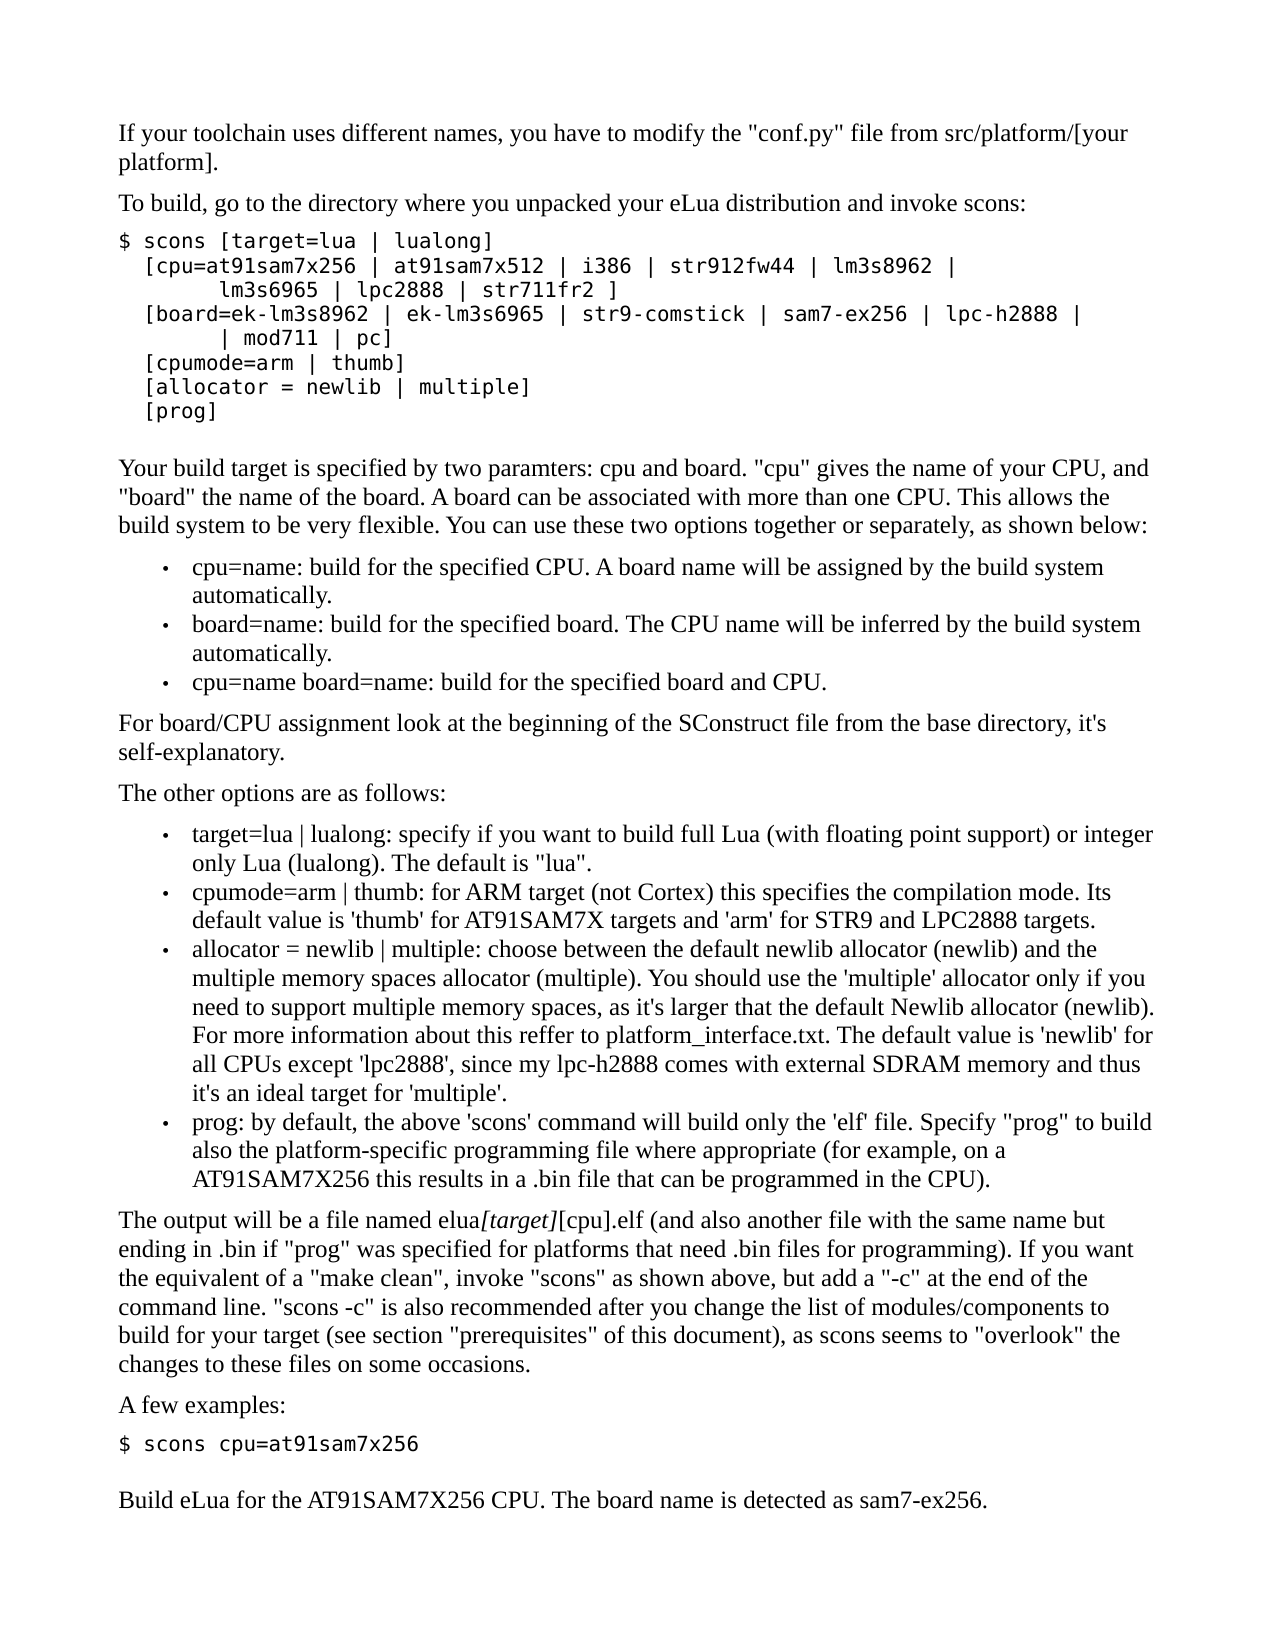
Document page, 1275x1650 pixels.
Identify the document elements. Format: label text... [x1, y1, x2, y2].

text [cpumode=arm | thumb] [118, 351, 1157, 375]
text A few examples: [118, 1391, 1157, 1419]
text | mod711 | pc] [118, 326, 1157, 351]
text Build eLua for the AT91SAM7X256 CPU. The board name is detected as sam7-ex256. [118, 1486, 1157, 1514]
text If your toolchain uses different names, you have to modify the "conf.py" file from src/platform/[your platform]. [118, 118, 1157, 176]
text [cpu=at91sam7x256 | at91sam7x512 | i386 | str912fw44 | lm3s8962 | [118, 254, 1157, 278]
list prog: by default, the above 'scons' command will build only the 'elf' file. Specify "prog" to build also the platform-specific programming file where appropriate (for example, on a AT91SAM7X256 this results in a .bin file that can be programmed in the CPU). [162, 1107, 1157, 1193]
list target=lua | lualong: specify if you want to build full Lua (with floating point support) or integer only Lua (lualong). The default is "lua". [162, 819, 1157, 877]
text The output will be a file named elua[target][cpu].elf (and also another file with the same name but ending in .bin if "prog" was specified for platforms that need .bin files for programming). If you want the equivalent of a "make clean", invoke "scons" as shown above, but add a "-c" at the end of the command line. "scons -c" is also recommended after you change the list of modules/components to build for your target (see section "prerequisites" of this document), as scons seems to "overlook" the changes to these files on some occasions. [118, 1206, 1157, 1378]
list board=name: build for the specified board. The CPU name will be inferred by the build system automatically. [162, 609, 1157, 667]
text $ scons [target=lua | lualong] [118, 229, 1157, 254]
list cpu=name: build for the specified CPU. A board name will be assigned by the build system automatically. [162, 552, 1157, 609]
text Your build target is specified by two paramters: cpu and board. "cpu" gives the name of your CPU, and "board" the name of the board. A board can be associated with more than one CPU. This allows the build system to be very flexible. You can use these two options together or separately, as shown below: [118, 453, 1157, 539]
text For board/CPU assignment look at the beginning of the SConstruct file from the base directory, it's self-explanatory. [118, 708, 1157, 766]
text [prog] [118, 399, 1157, 423]
text lm3s6965 | lpc2888 | str711fr2 ] [118, 278, 1157, 302]
list allocator = newlib | multiple: choose between the default newlib allocator (newlib) and the multiple memory spaces allocator (multiple). You should use the 'multiple' allocator only if you need to support multiple memory spaces, as it's larger that the default Newlib allocator (newlib). For more information about this reffer to platform_interface.txt. The default value is 'newlib' for all CPUs except 'lpc2888', since my lpc-h2888 comes with external SDRAM memory and thus it's an ideal target for 'multiple'. [162, 934, 1157, 1107]
text [allocator = newlib | multiple] [118, 375, 1157, 399]
text To build, go to the directory where you unpacked your eLua distribution and invoke scons: [118, 188, 1157, 217]
list cpu=name board=name: build for the specified board and CPU. [162, 667, 1157, 696]
list cpumode=arm | thumb: for ARM target (not Cortex) this specifies the compilation mode. Its default value is 'thumb' for AT91SAM7X targets and 'arm' for STR9 and LPC2888 targets. [162, 877, 1157, 934]
text The other options are as follows: [118, 778, 1157, 807]
text $ scons cpu=at91sam7x256 [118, 1432, 1157, 1456]
text [board=ek-lm3s8962 | ek-lm3s6965 | str9-comstick | sam7-ex256 | lpc-h2888 | [118, 302, 1157, 326]
